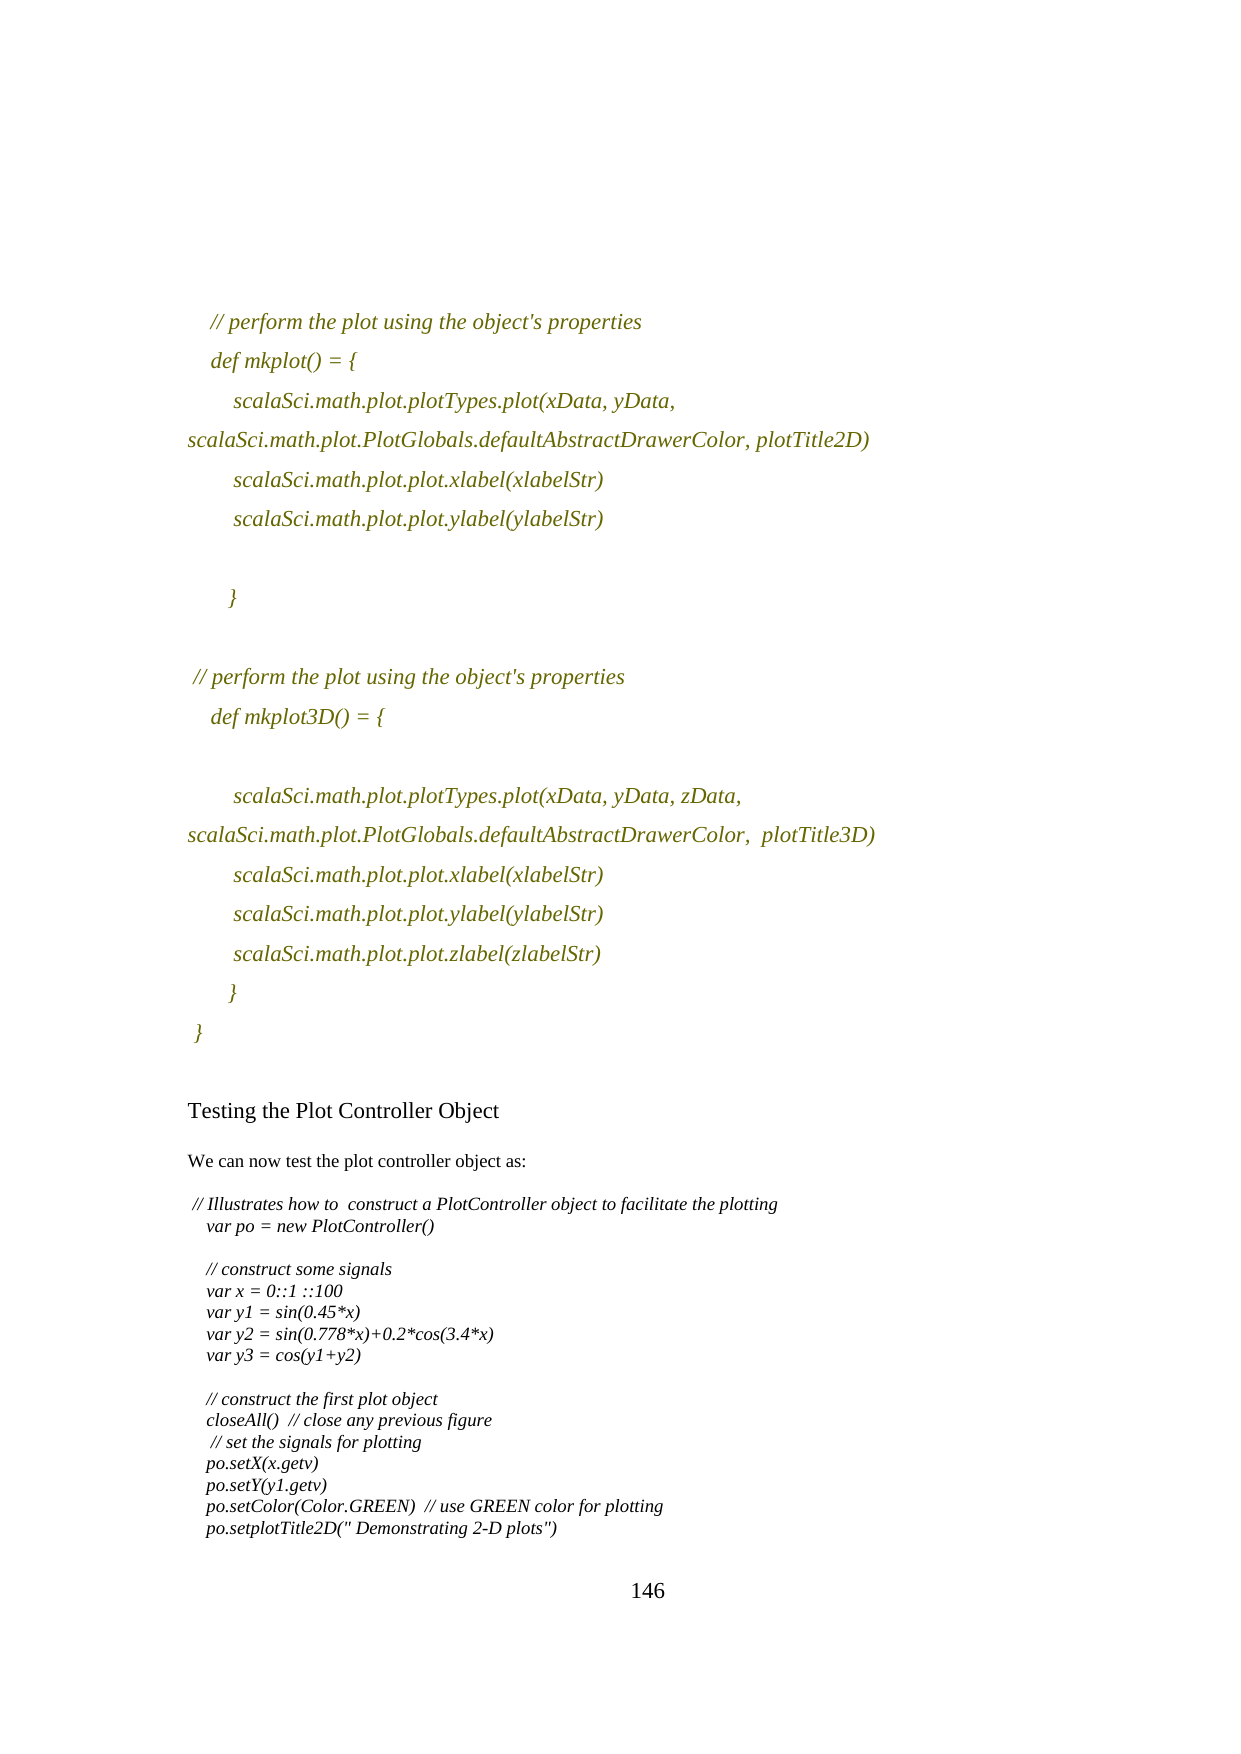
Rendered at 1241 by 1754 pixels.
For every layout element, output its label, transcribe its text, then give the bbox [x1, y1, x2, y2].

text Testing the Plot Controller Object [187, 1097, 1108, 1124]
text scalaSci.math.plot.plotTypes.plot(xData, yData, scalaSci.math.plot.PlotGlobals.defaultAbstractDrawerColor, plotTitle2D) [187, 387, 1108, 453]
text scalaSci.math.plot.plot.zlabel(zlabelStr) [187, 939, 1108, 966]
text } [187, 979, 1108, 1005]
text var y3 = cos(y1+y2) [187, 1344, 1108, 1366]
text // Illustrates how to construct a PlotController object to facilitate the plotting [187, 1193, 1108, 1215]
text // perform the plot using the object's properties [187, 308, 1108, 334]
text // set the signals for plotting [187, 1431, 1108, 1452]
text // construct some signals [187, 1258, 1108, 1279]
text po.setColor(Color.GREEN) // use GREEN color for plotting [187, 1495, 1108, 1517]
text po.setY(y1.getv) [187, 1474, 1108, 1495]
text scalaSci.math.plot.plot.xlabel(xlabelStr) [187, 861, 1108, 887]
text // perform the plot using the object's properties [187, 663, 1108, 689]
text var y2 = sin(0.778*x)+0.2*cos(3.4*x) [187, 1323, 1108, 1344]
text var po = new PlotController() [187, 1215, 1108, 1236]
text def mkplot3D() = { [187, 703, 1108, 729]
text scalaSci.math.plot.plot.xlabel(xlabelStr) [187, 466, 1108, 492]
text // construct the first plot object [187, 1387, 1108, 1409]
text po.setplotTitle2D(" Demonstrating 2-D plots") [187, 1517, 1108, 1538]
text } [187, 1018, 1108, 1045]
text } [187, 584, 1108, 611]
text var x = 0::1 ::100 [187, 1279, 1108, 1301]
text var y1 = sin(0.45*x) [187, 1301, 1108, 1323]
text scalaSci.math.plot.plotTypes.plot(xData, yData, zData, scalaSci.math.plot.PlotGlobals.defaultAbstractDrawerColor, plotTitle3D) [187, 782, 1108, 847]
text We can now test the plot controller object as: [187, 1150, 1108, 1172]
text closeAll() // close any previous figure [187, 1409, 1108, 1431]
text def mkplot() = { [187, 347, 1108, 374]
text scalaSci.math.plot.plot.ylabel(ylabelStr) [187, 900, 1108, 926]
text po.setX(x.getv) [187, 1452, 1108, 1474]
text scalaSci.math.plot.plot.ylabel(ylabelStr) [187, 505, 1108, 532]
